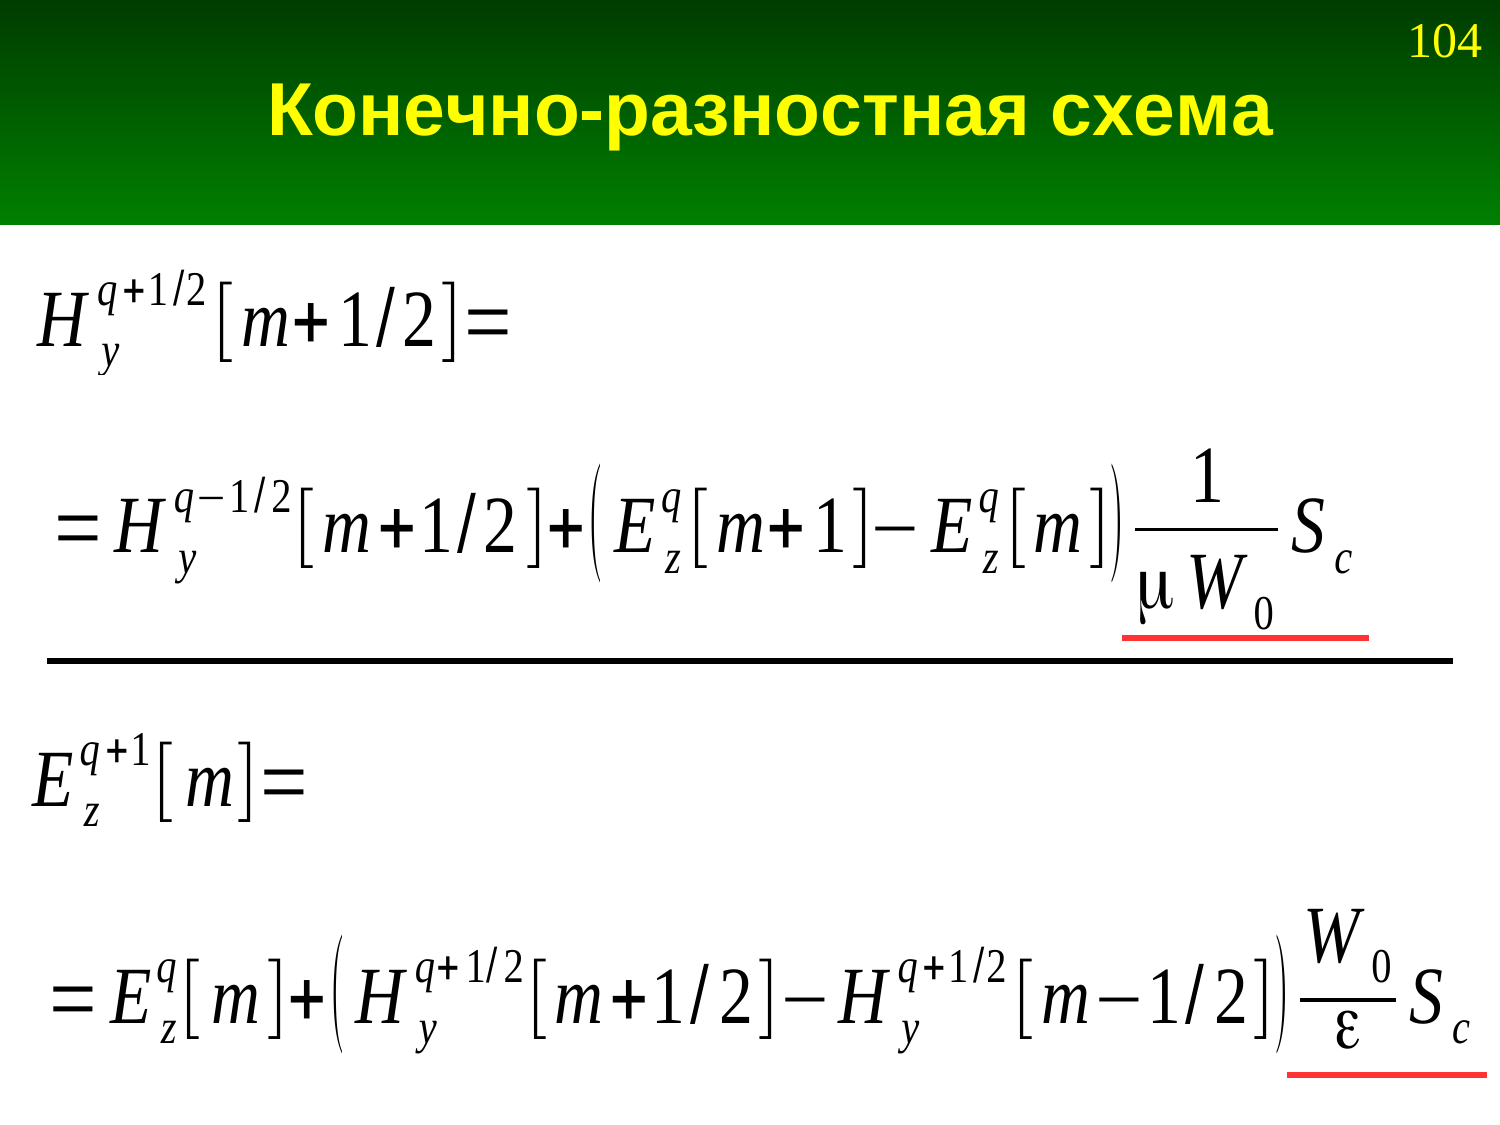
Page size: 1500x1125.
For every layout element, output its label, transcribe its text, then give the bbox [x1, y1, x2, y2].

chart [16, 259, 534, 375]
chart [11, 719, 329, 835]
chart [29, 891, 1488, 1061]
chart [34, 431, 1369, 638]
title Конечно-разностная схема [100, 7, 1441, 204]
